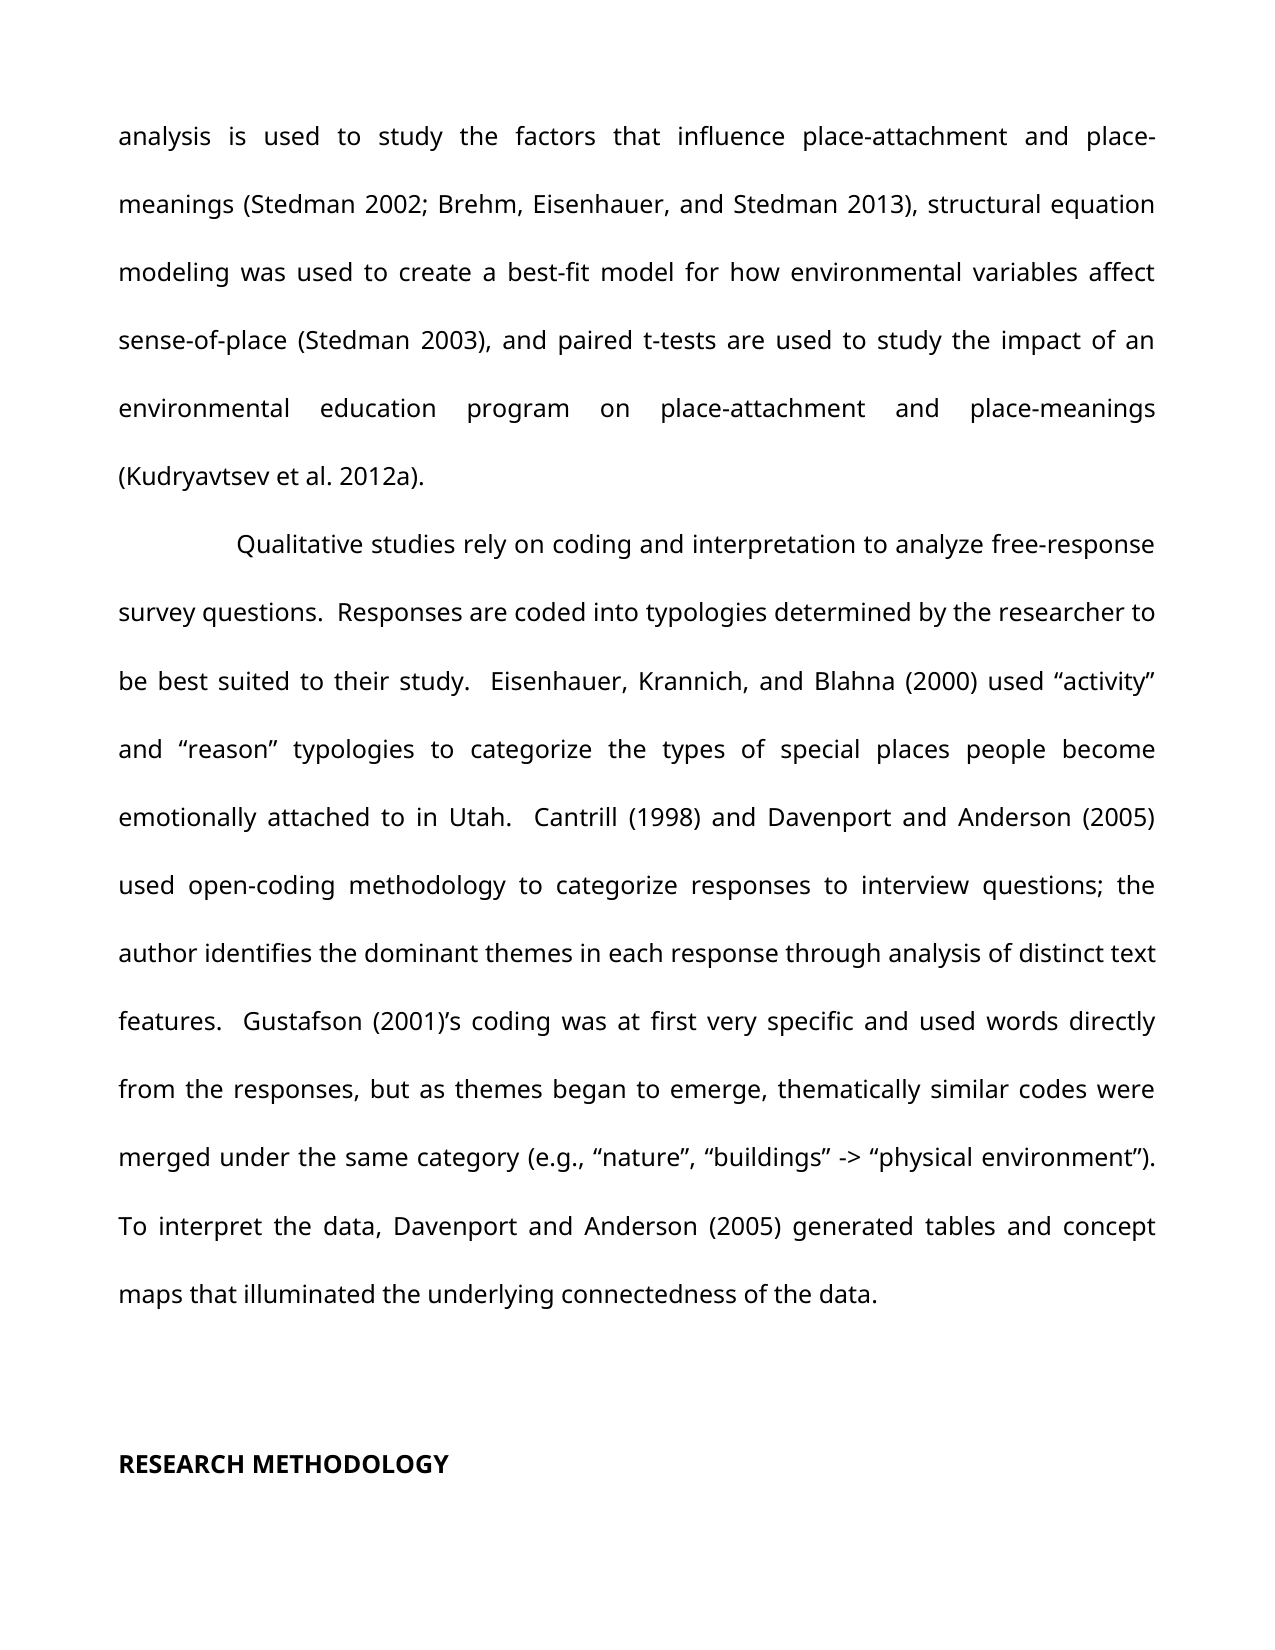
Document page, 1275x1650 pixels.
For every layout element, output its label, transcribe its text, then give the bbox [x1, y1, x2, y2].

text RESEARCH METHODOLOGY [118, 1447, 1157, 1481]
text Qualitative studies rely on coding and interpretation to analyze free-response survey questions. Responses are coded into typologies determined by the researcher to be best suited to their study. Eisenhauer, Krannich, and Blahna (2000) used “activity” and “reason” typologies to categorize the types of special places people become emotionally attached to in Utah. Cantrill (1998) and Davenport and Anderson (2005) used open-coding methodology to categorize responses to interview questions; the author identifies the dominant themes in each response through analysis of distinct text features. Gustafson (2001)’s coding was at first very specific and used words directly from the responses, but as themes began to emerge, thematically similar codes were merged under the same category (e.g., “nature”, “buildings” -> “physical environment”). To interpret the data, Davenport and Anderson (2005) generated tables and concept maps that illuminated the underlying connectedness of the data. [118, 527, 1157, 1310]
text analysis is used to study the factors that influence place-attachment and place-meanings (Stedman 2002; Brehm, Eisenhauer, and Stedman 2013), structural equation modeling was used to create a best-fit model for how environmental variables affect sense-of-place (Stedman 2003), and paired t-tests are used to study the impact of an environmental education program on place-attachment and place-meanings (Kudryavtsev et al. 2012a). [118, 118, 1157, 493]
